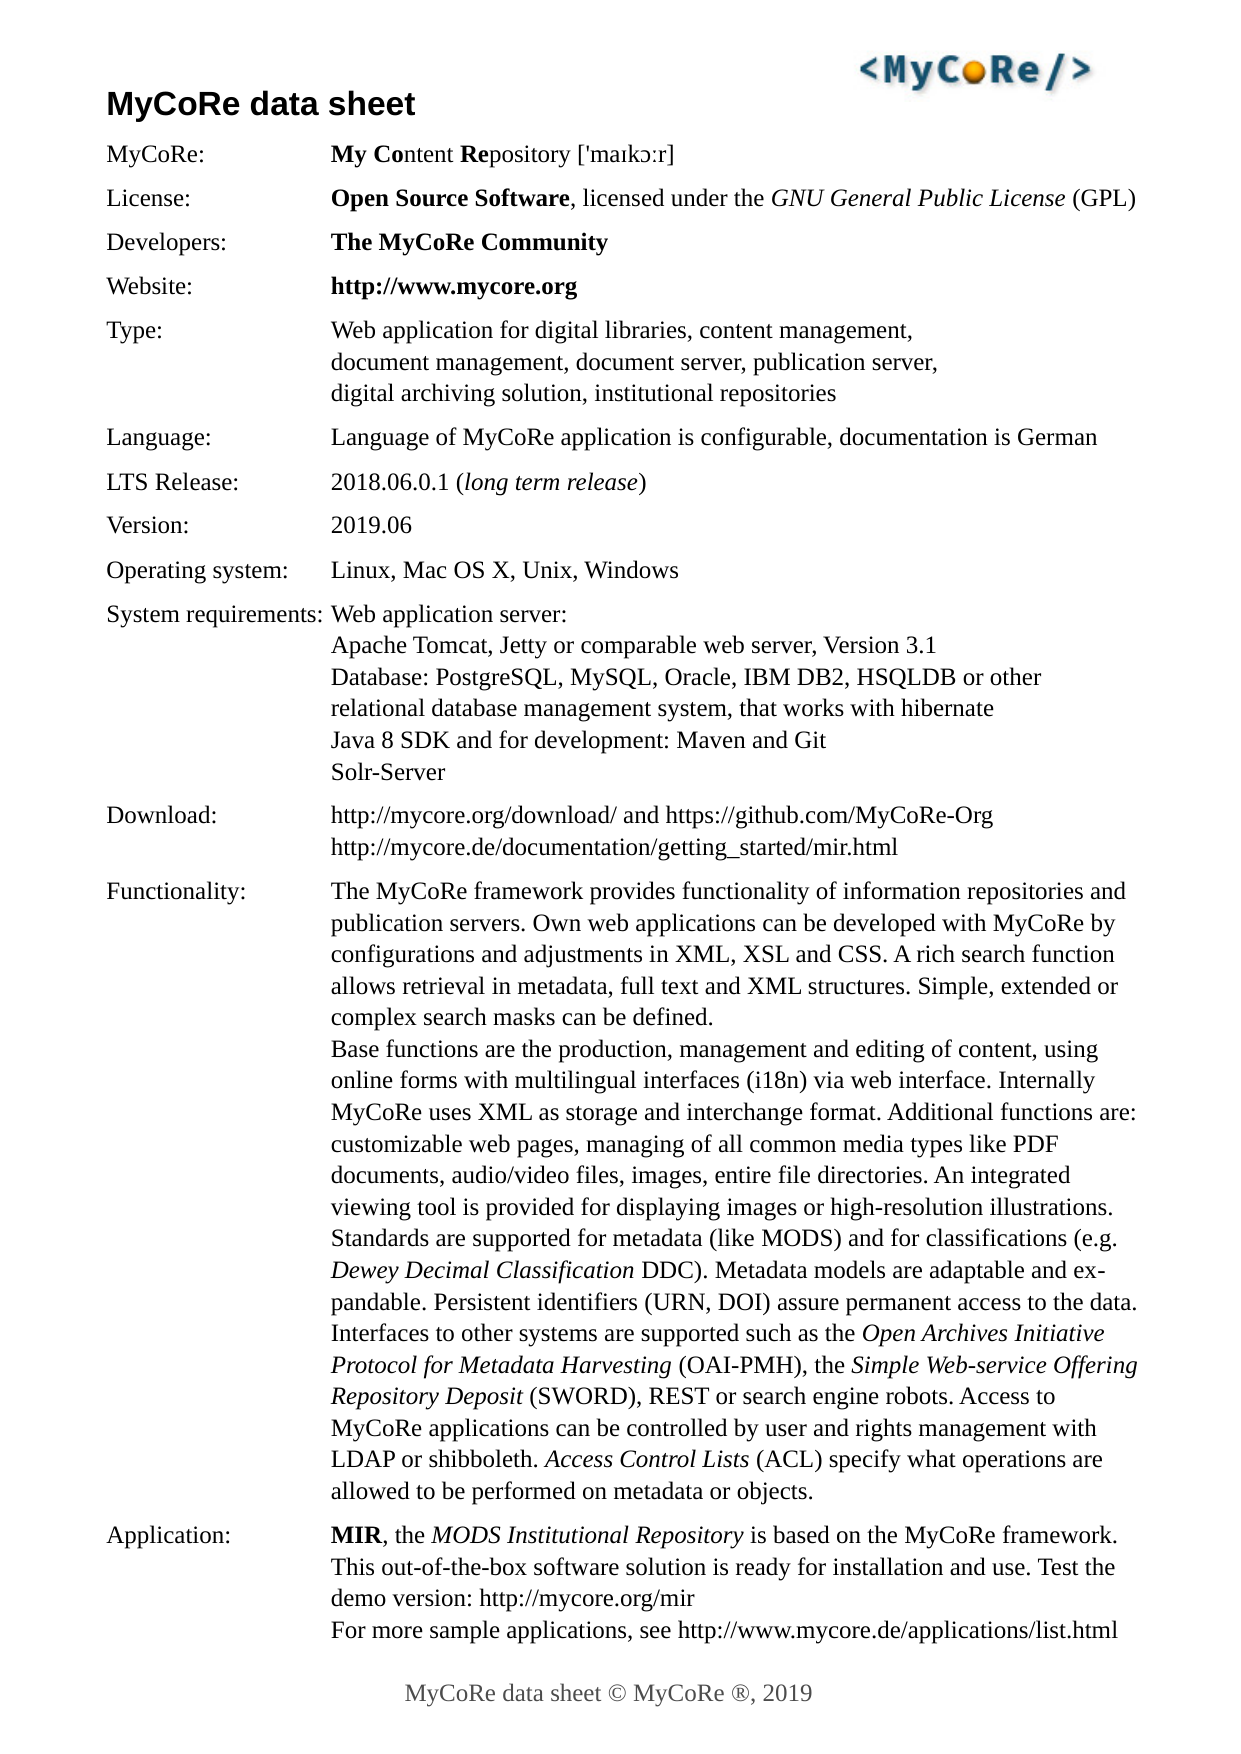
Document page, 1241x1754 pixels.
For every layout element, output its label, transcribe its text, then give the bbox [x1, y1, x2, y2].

text License: Open Source Software, licensed under the GNU General Public License (GPL) [106, 183, 1169, 212]
text Language: Language of MyCoRe application is configurable, documentation is German [106, 422, 1134, 451]
picture [842, 39, 1109, 102]
text Operating system: Linux, Mac OS X, Unix, Windows [106, 555, 1134, 583]
text Developers: The MyCoRe Community [106, 227, 1134, 256]
text Website: http://www.mycore.org [106, 271, 1134, 300]
text MyCoRe: My Content Repository ['maɪkɔːr] [106, 139, 1134, 168]
text Functionality: The MyCoRe framework provides functionality of information repositories and publication servers. Own web applications can be developed with MyCoRe by configurations and adjustments in XML, XSL and CSS. A rich search function allows retrieval in metadata, full text and XML structures. Simple, extended or complex search masks can be defined. Base functions are the production, management and editing of content, using online forms with multilingual interfaces (i18n) via web interface. Internally MyCoRe uses XML as storage and interchange format. Additional functions are: customizable web pages, managing of all common media types like PDF documents, audio/video files, images, entire file directories. An integrated viewing tool is provided for displaying images or high-resolution illustrations. Standards are supported for metadata (like MODS) and for classifications (e.g. Dewey Decimal Classification DDC). Metadata models are adaptable and ex­pandable. Persistent identifiers (URN, DOI) assure permanent access to the data. Interfaces to other systems are supported such as the Open Archives Initiative Protocol for Metadata Harvesting (OAI-PMH), the Simple Web-service Offering Repository Deposit (SWORD), REST or search engine robots. Access to MyCoRe applications can be controlled by user and rights management with LDAP or shibboleth. Access Control Lists (ACL) specify what operations are allowed to be performed on metadata or objects. [106, 876, 1146, 1505]
text Application: MIR, the MODS Institutional Repository is based on the MyCoRe frame­work. This out-of-the-box software solution is ready for installation and use. Test the demo version: http://mycore.org/mir For more sample applications, see http://www.mycore.de/applications/list.html [106, 1520, 1134, 1643]
text Download: http://mycore.org/download/ and https://github.com/MyCoRe-Org http://mycore.de/documentation/getting_started/mir.html [106, 801, 1134, 861]
subtitle MyCoRe data sheet [106, 84, 1134, 123]
text Version: 2019.06 [106, 511, 1134, 539]
text Type: Web application for digital libraries, content management, document management, document server, publication server, digital archiving solution, institutional repositories [106, 315, 1134, 407]
text System requirements: Web application server: Apache Tomcat, Jetty or comparable web server, Version 3.1 Database: PostgreSQL, MySQL, Oracle, IBM DB2, HSQLDB or other relational database management system, that works with hibernate Java 8 SDK and for development: Maven and Git Solr-Server [106, 599, 1134, 785]
text LTS Release: 2018.06.0.1 (long term release) [106, 467, 1134, 495]
